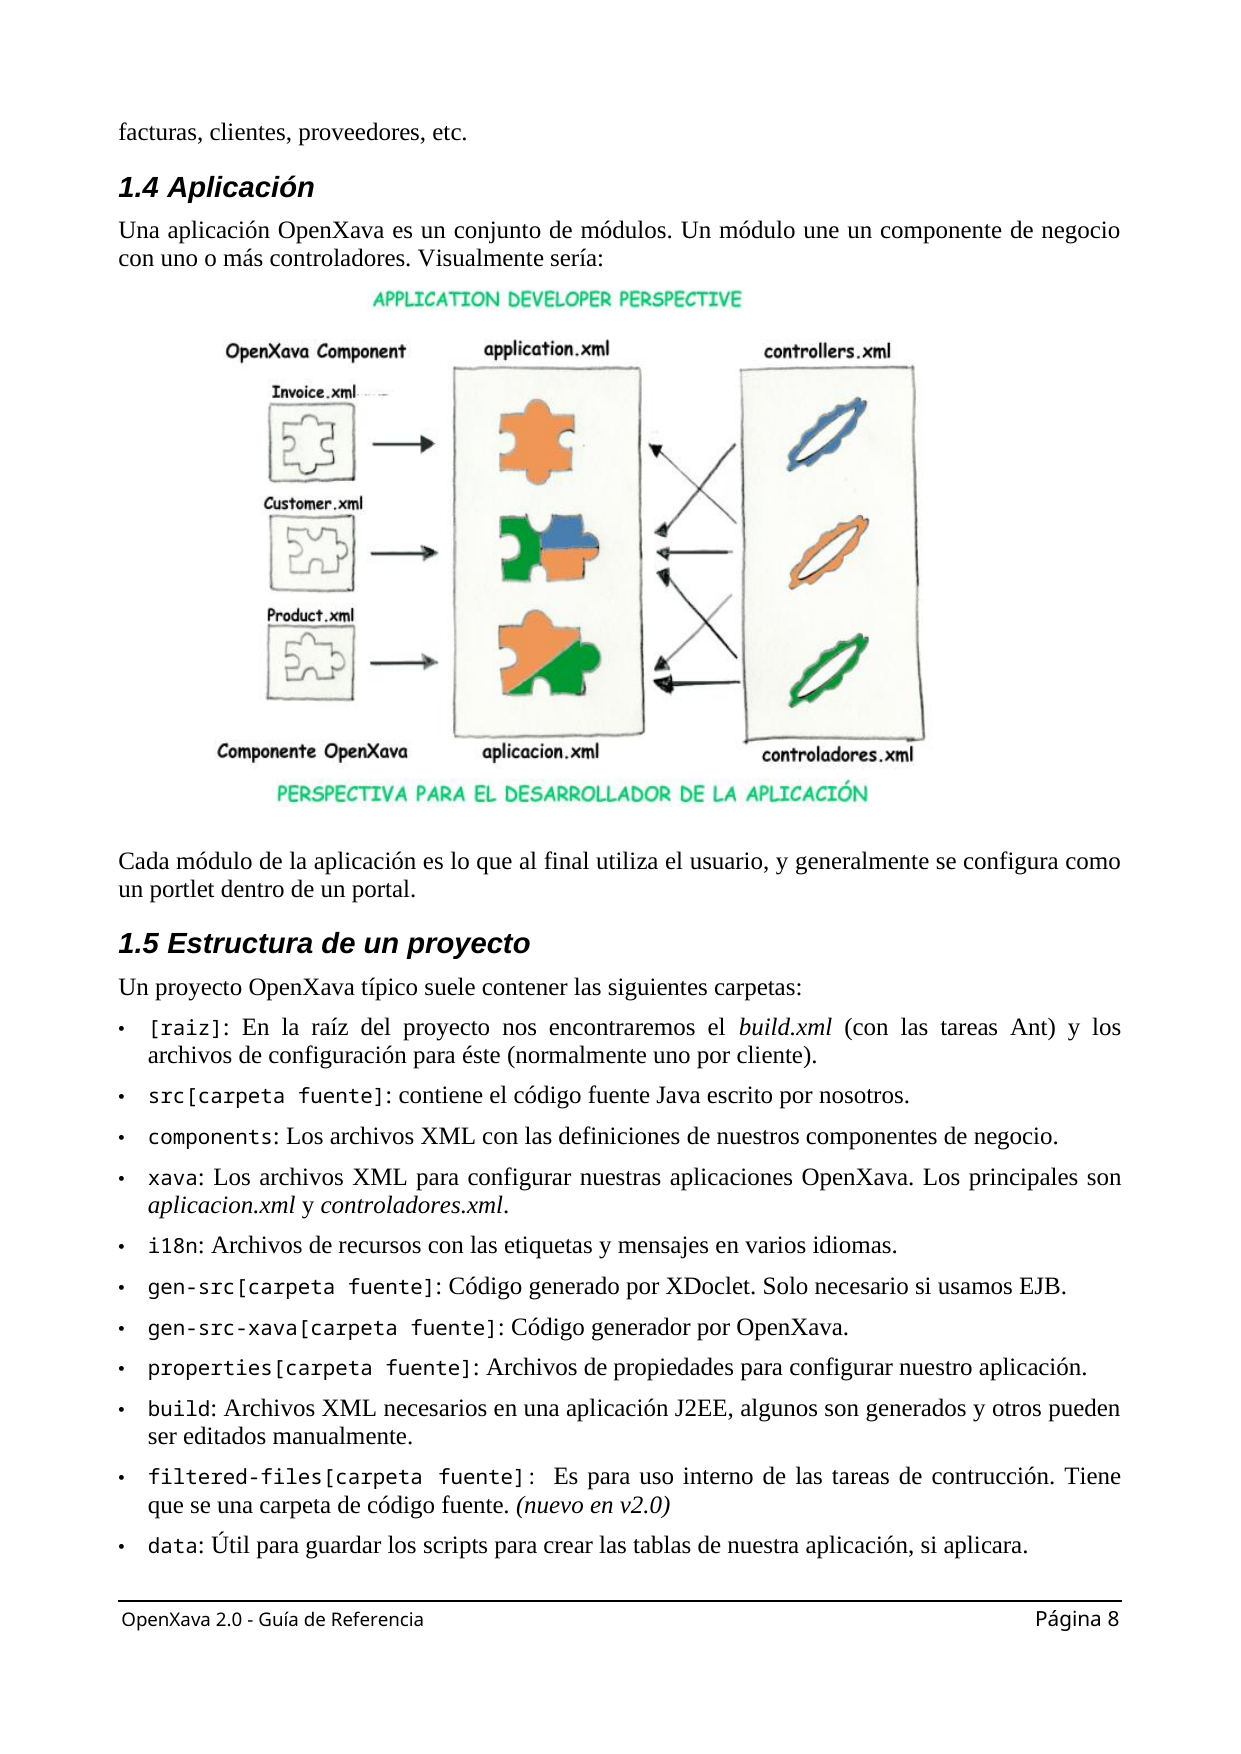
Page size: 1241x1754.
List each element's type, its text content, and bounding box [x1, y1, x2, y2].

list gen-src-xava[carpeta fuente]: Código generador por OpenXava. [118, 1313, 1122, 1341]
text facturas, clientes, proveedores, etc. [118, 118, 1122, 146]
list filtered-files[carpeta fuente]: Es para uso interno de las tareas de contrucción. Tiene que se una carpeta de código fuente. (nuevo en v2.0) [118, 1462, 1122, 1518]
list data: Útil para guardar los scripts para crear las tablas de nuestra aplicación, si aplicara. [118, 1531, 1122, 1559]
subtitle Aplicación [118, 171, 1122, 203]
picture [205, 271, 991, 807]
list properties[carpeta fuente]: Archivos de propiedades para configurar nuestro aplicación. [118, 1353, 1122, 1382]
list build: Archivos XML necesarios en una aplicación J2EE, algunos son generados y otros pueden ser editados manualmente. [118, 1394, 1122, 1450]
list i18n: Archivos de recursos con las etiquetas y mensajes en varios idiomas. [118, 1231, 1122, 1259]
list gen-src[carpeta fuente]: Código generado por XDoclet. Solo necesario si usamos EJB. [118, 1272, 1122, 1300]
subtitle Estructura de un proyecto [118, 927, 1122, 960]
list [raiz]: En la raíz del proyecto nos encontraremos el build.xml (con las tareas Ant) y los archivos de configuración para éste (normalmente uno por cliente). [118, 1013, 1122, 1069]
text Una aplicación OpenXava es un conjunto de módulos. Un módulo une un componente de negocio con uno o más controladores. Visualmente sería: [118, 216, 1122, 271]
list components: Los archivos XML con las definiciones de nuestros componentes de negocio. [118, 1122, 1122, 1150]
list xava: Los archivos XML para configurar nuestras aplicaciones OpenXava. Los principales son aplicacion.xml y controladores.xml. [118, 1163, 1122, 1219]
text Cada módulo de la aplicación es lo que al final utiliza el usuario, y generalmente se configura como un portlet dentro de un portal. [118, 847, 1122, 902]
text Un proyecto OpenXava típico suele contener las siguientes carpetas: [118, 973, 1122, 1000]
list src[carpeta fuente]: contiene el código fuente Java escrito por nosotros. [118, 1081, 1122, 1109]
